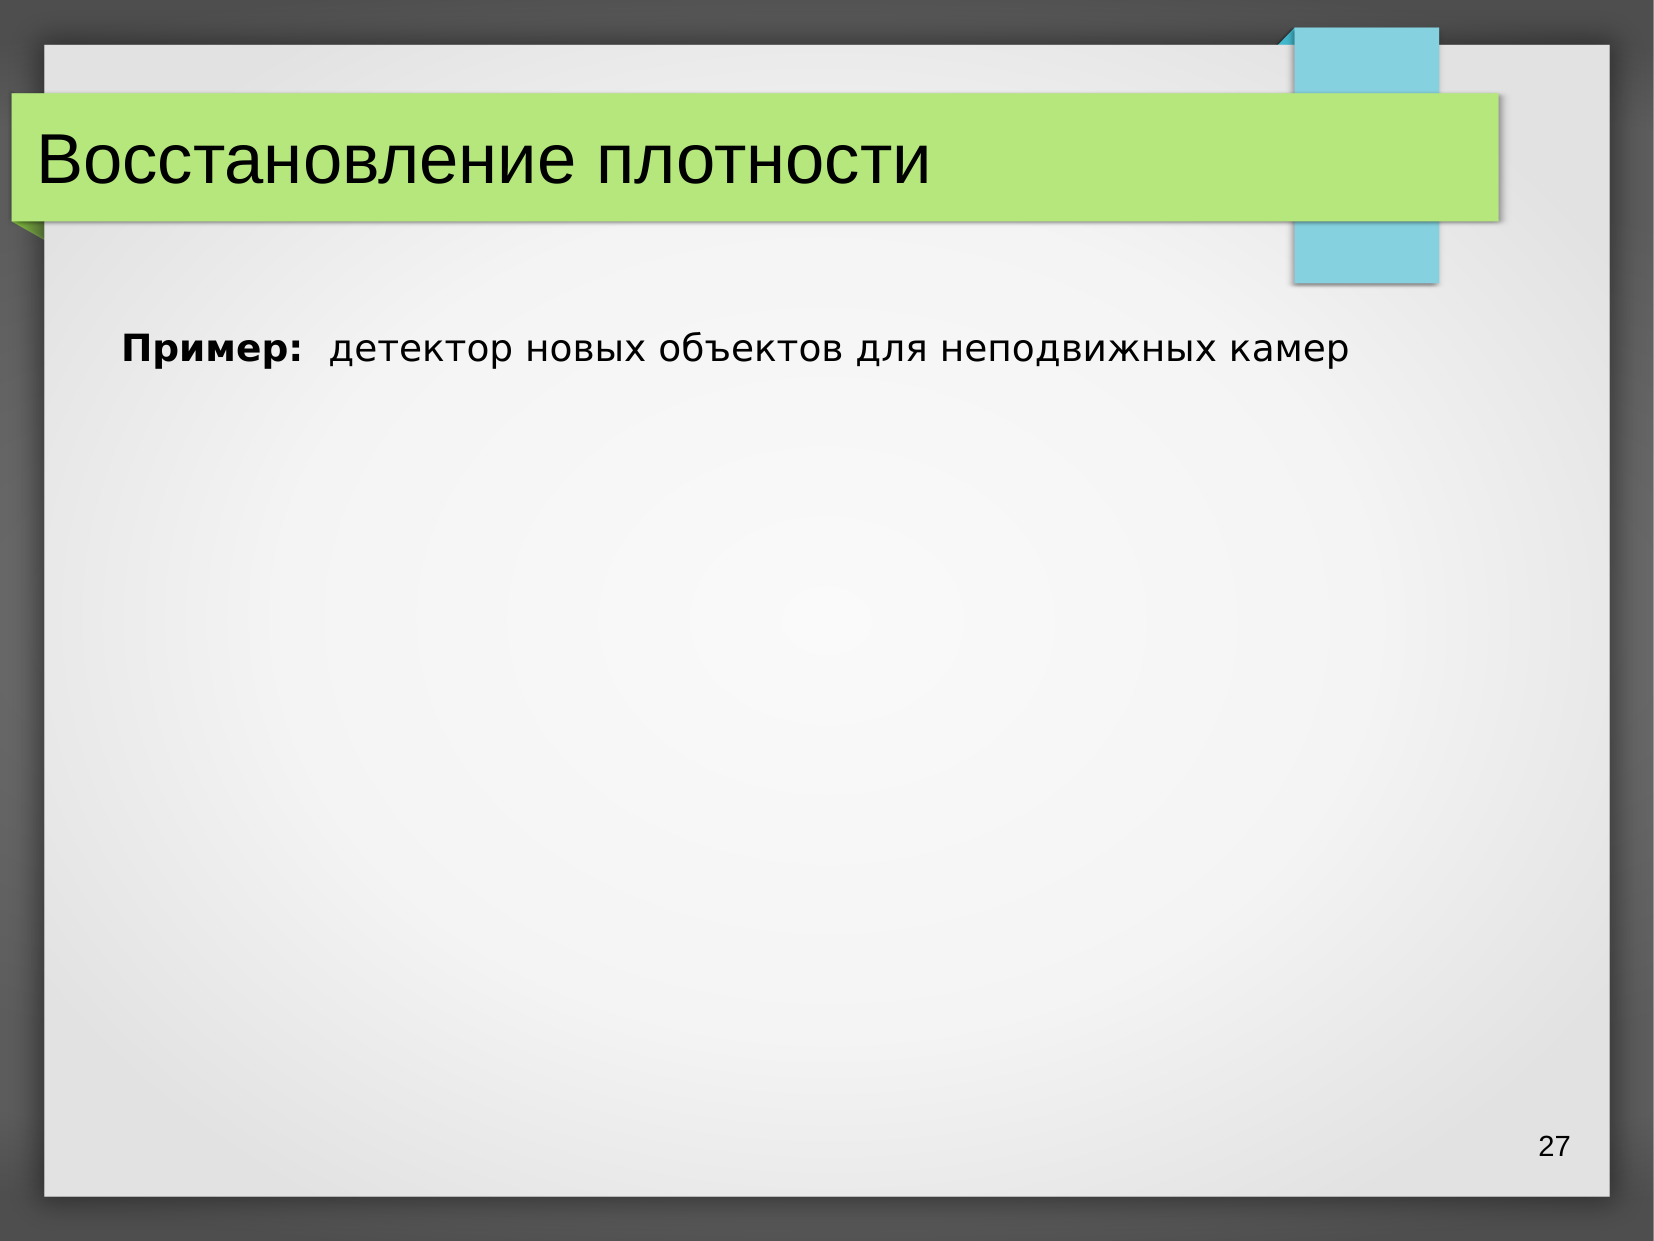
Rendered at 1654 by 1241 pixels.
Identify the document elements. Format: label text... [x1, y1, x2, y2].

text_box Пример: детектор новых объектов для неподвижных камер [106, 318, 1418, 414]
title Восстановление плотности [35, 118, 1489, 200]
picture [0, 0, 1654, 1241]
